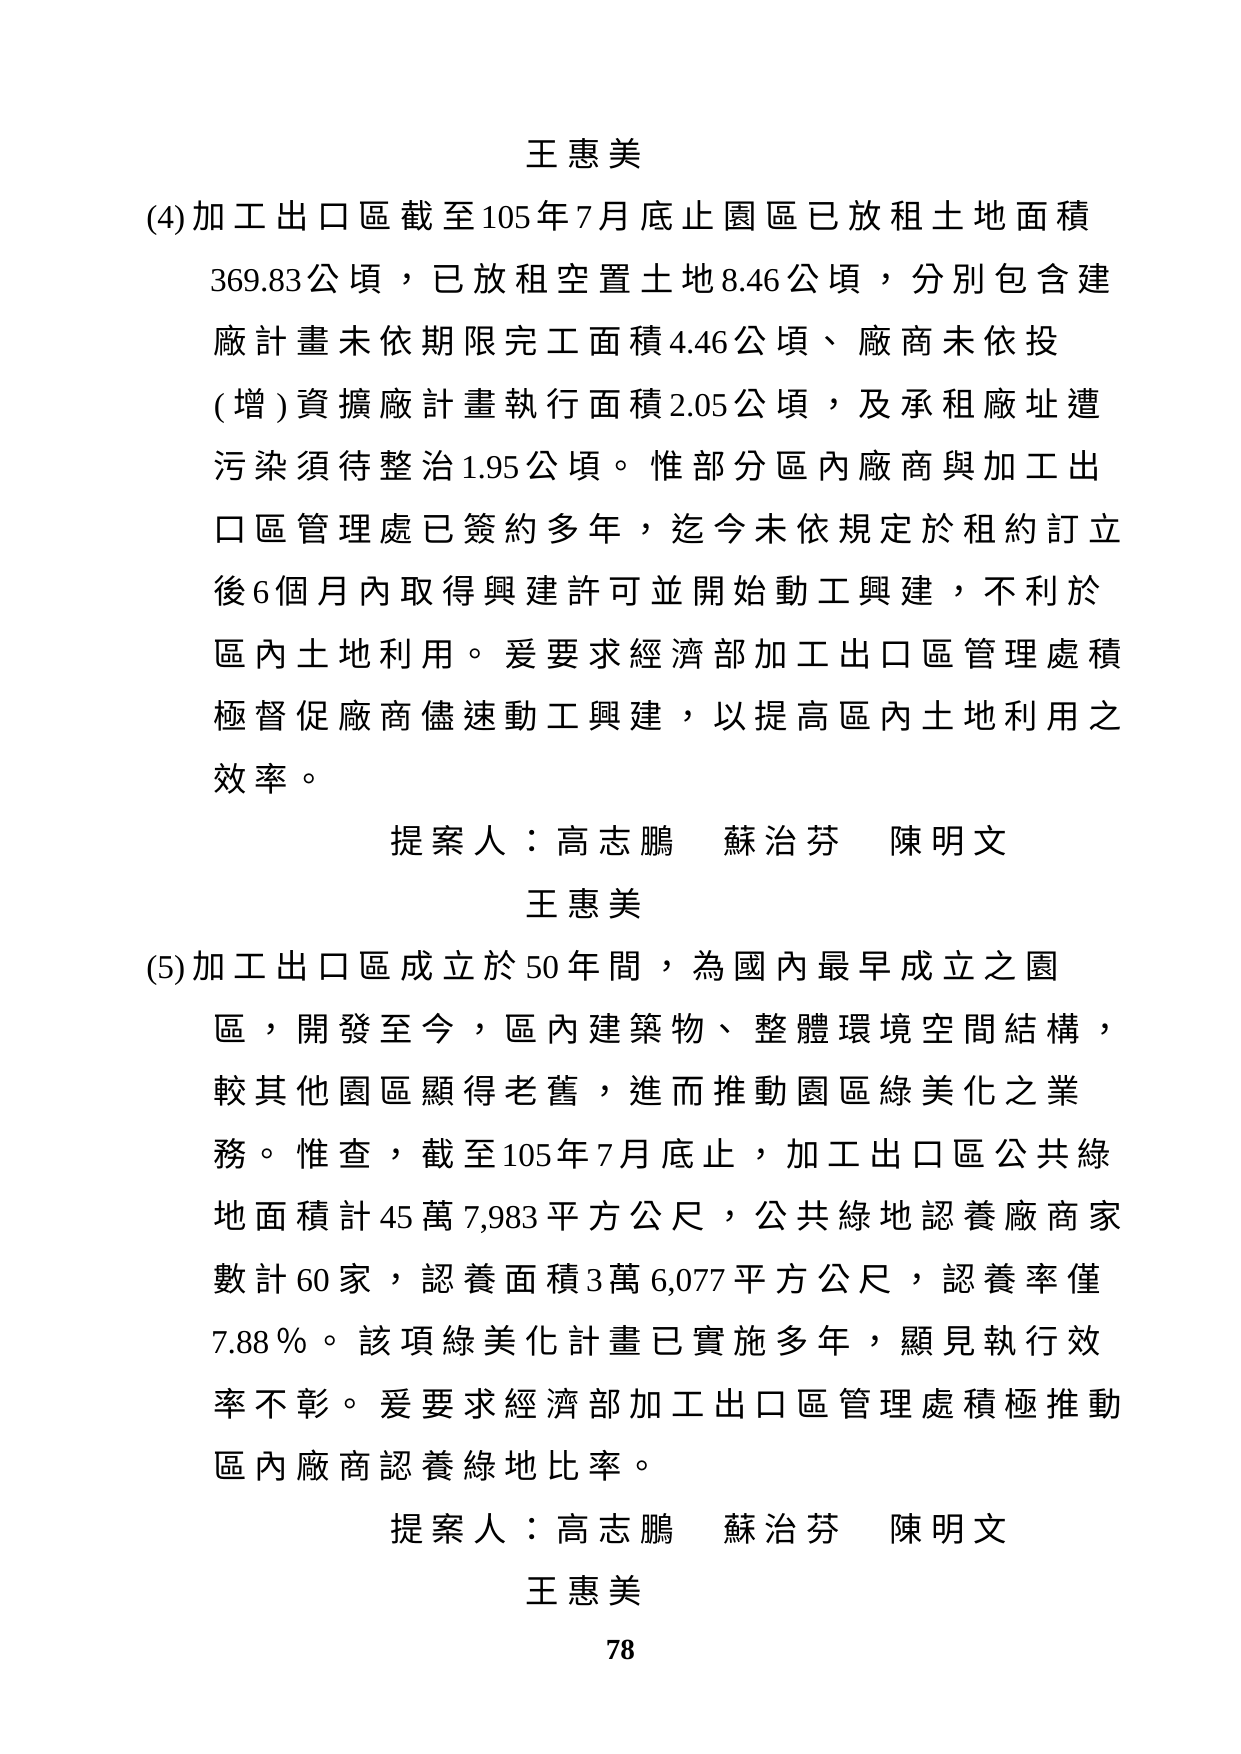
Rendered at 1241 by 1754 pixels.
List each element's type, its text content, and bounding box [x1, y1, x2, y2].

list 加工出口區成立於50年間，為國內最早成立之園區，開發至今，區內建築物、整體環境空間結構，較其他園區顯得老舊，進而推動園區綠美化之業務。惟查，截至105年7月底止，加工出口區公共綠地面積計45萬7,983平方公尺，公共綠地認養廠商家數計60家，認養面積3萬6,077平方公尺，認養率僅7.88％。該項綠美化計畫已實施多年，顯見執行效率不彰。爰要求經濟部加工出口區管理處積極推動區內廠商認養綠地比率。 [139, 923, 1136, 1485]
text 提案人：高志鵬 蘇治芬 陳明文 王惠美 [379, 798, 1032, 923]
list 加工出口區截至105年7月底止園區已放租土地面積369.83公頃，已放租空置土地8.46公頃，分別包含建廠計畫未依期限完工面積4.46公頃、廠商未依投(增)資擴廠計畫執行面積2.05公頃，及承租廠址遭污染須待整治1.95公頃。惟部分區內廠商與加工出口區管理處已簽約多年，迄今未依規定於租約訂立後6個月內取得興建許可並開始動工興建，不利於區內土地利用。爰要求經濟部加工出口區管理處積極督促廠商儘速動工興建，以提高區內土地利用之效率。 [139, 173, 1136, 798]
text 王惠美 [379, 110, 1032, 173]
text 提案人：高志鵬 蘇治芬 陳明文 王惠美 [379, 1485, 1032, 1610]
